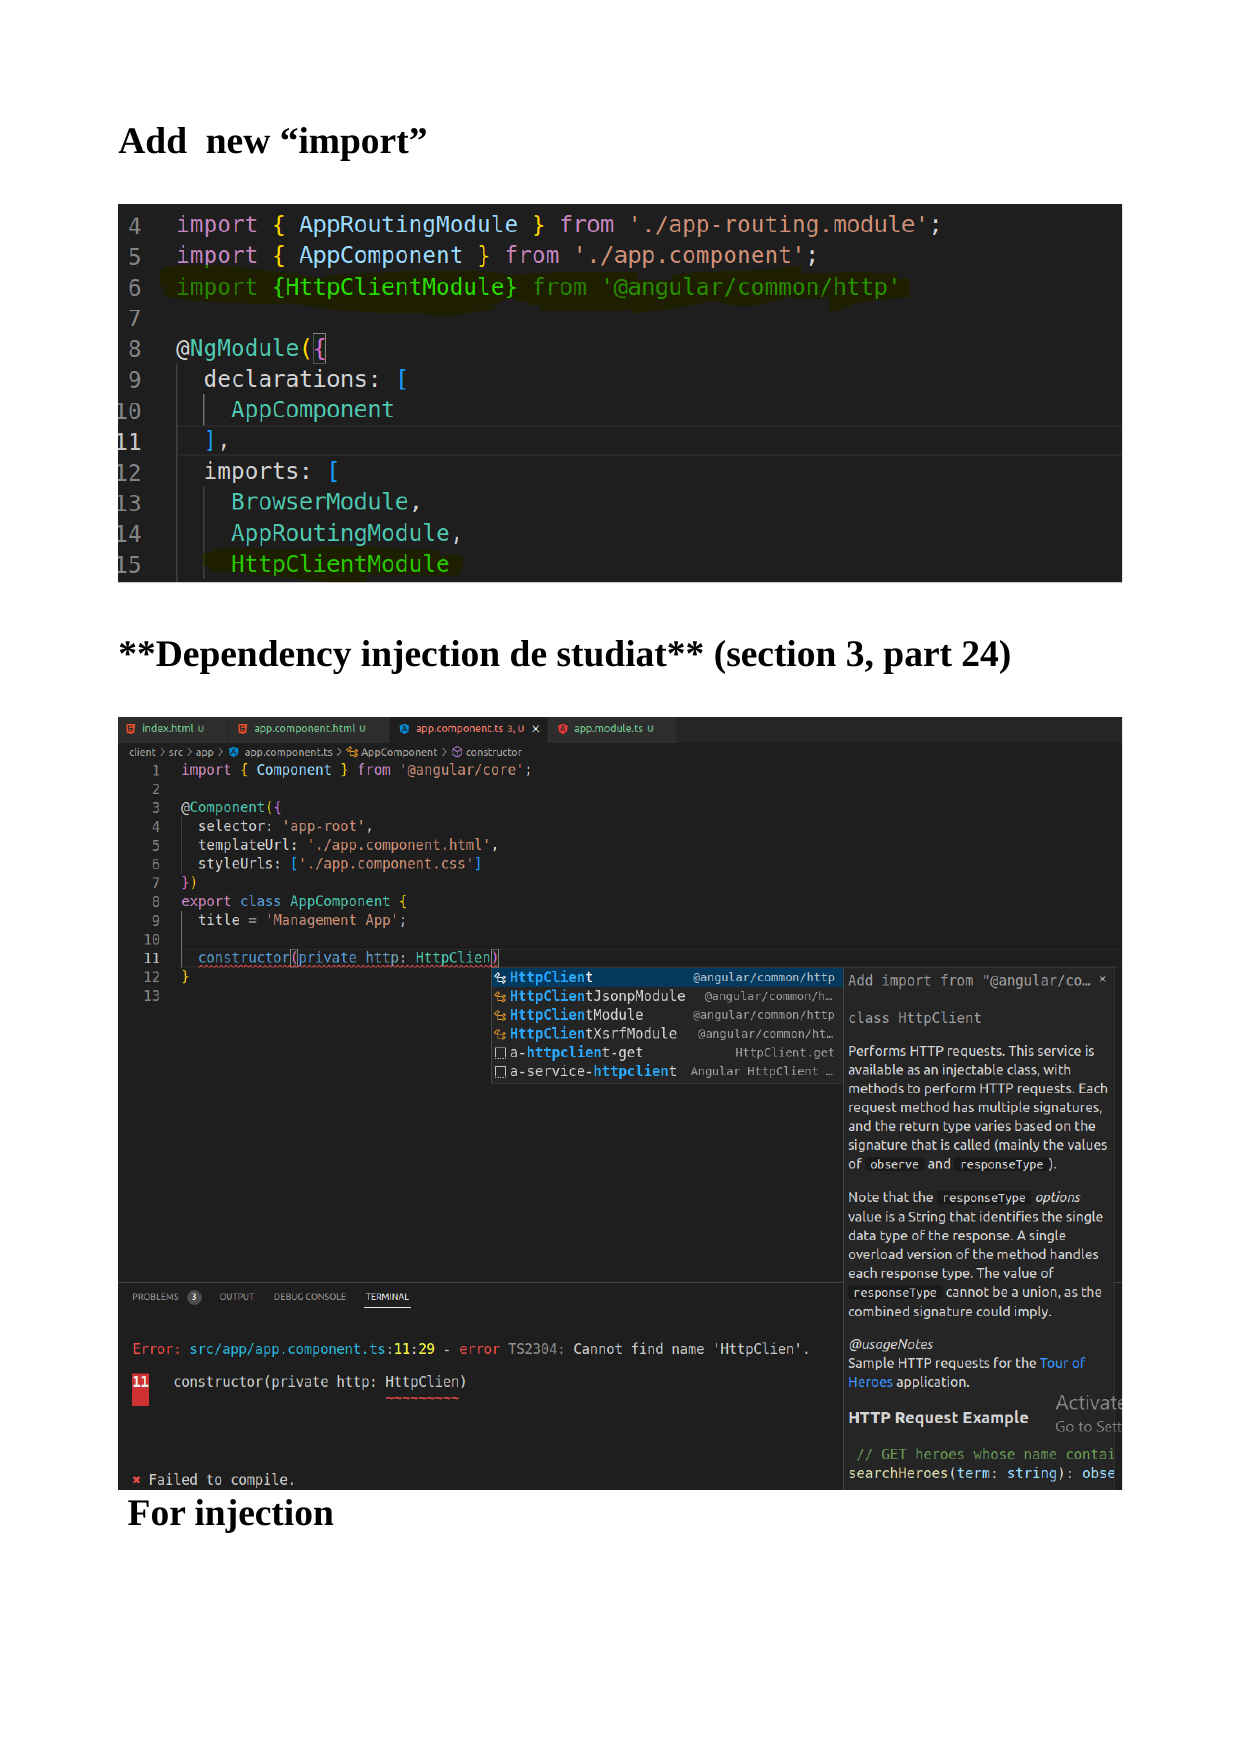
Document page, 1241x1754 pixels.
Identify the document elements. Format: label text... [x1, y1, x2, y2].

text For injection [118, 1490, 1122, 1533]
text Add new “import” [118, 118, 1122, 161]
text **Dependency injection de studiat** (section 3, part 24) [118, 632, 1122, 675]
picture [118, 204, 1123, 589]
picture [118, 717, 1123, 1490]
